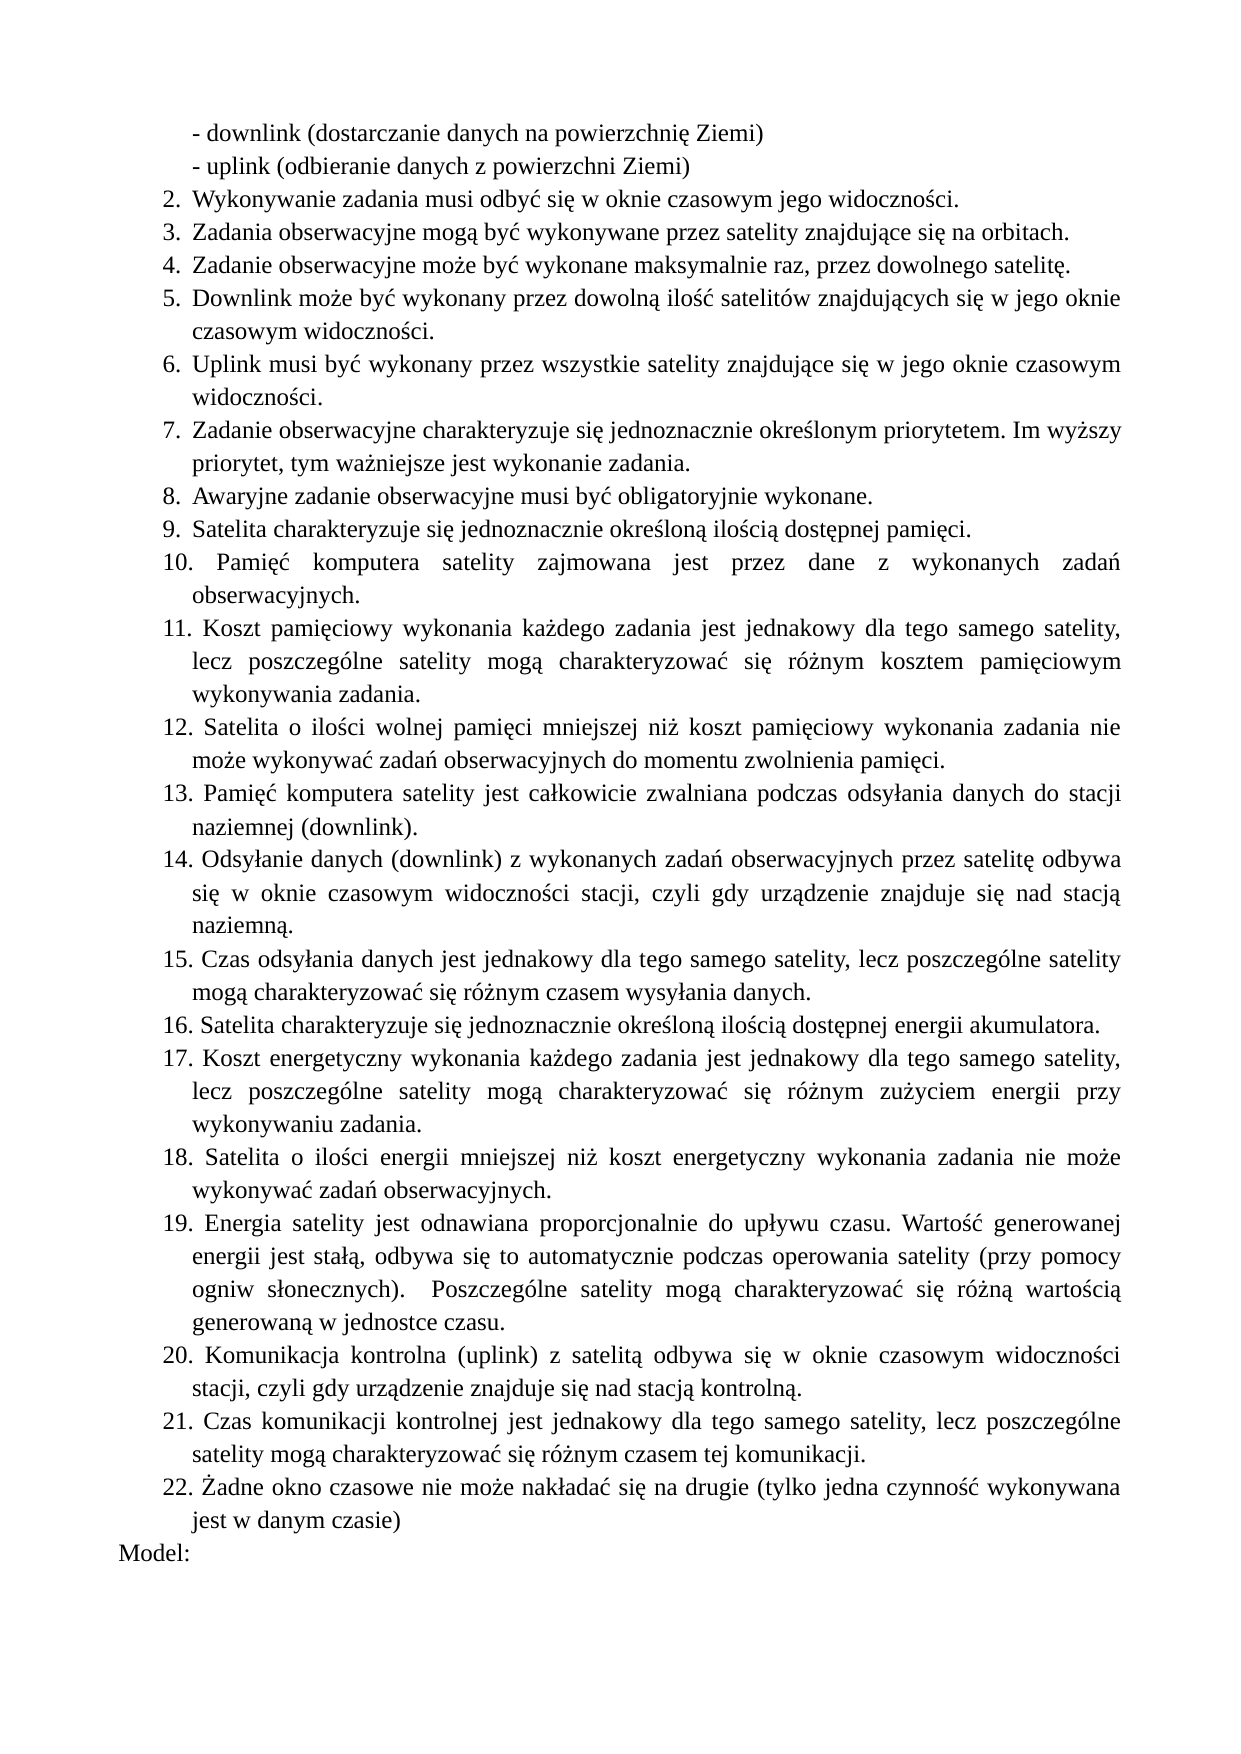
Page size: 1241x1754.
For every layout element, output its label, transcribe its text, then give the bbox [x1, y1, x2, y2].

list Koszt pamięciowy wykonania każdego zadania jest jednakowy dla tego samego satelity, lecz poszczególne satelity mogą charakteryzować się różnym kosztem pamięciowym wykonywania zadania. [162, 613, 1122, 708]
list - uplink (odbieranie danych z powierzchni Ziemi) [162, 151, 1122, 180]
text Model: [118, 1538, 1122, 1567]
list Pamięć komputera satelity zajmowana jest przez dane z wykonanych zadań obserwacyjnych. [162, 547, 1122, 609]
list Czas odsyłania danych jest jednakowy dla tego samego satelity, lecz poszczególne satelity mogą charakteryzować się różnym czasem wysyłania danych. [162, 944, 1122, 1005]
list Energia satelity jest odnawiana proporcjonalnie do upływu czasu. Wartość generowanej energii jest stałą, odbywa się to automatycznie podczas operowania satelity (przy pomocy ogniw słonecznych). Poszczególne satelity mogą charakteryzować się różną wartością generowaną w jednostce czasu. [162, 1208, 1122, 1336]
list Satelita o ilości wolnej pamięci mniejszej niż koszt pamięciowy wykonania zadania nie może wykonywać zadań obserwacyjnych do momentu zwolnienia pamięci. [162, 712, 1122, 774]
list Koszt energetyczny wykonania każdego zadania jest jednakowy dla tego samego satelity, lecz poszczególne satelity mogą charakteryzować się różnym zużyciem energii przy wykonywaniu zadania. [162, 1043, 1122, 1137]
list Zadanie obserwacyjne może być wykonane maksymalnie raz, przez dowolnego satelitę. [162, 250, 1122, 279]
list Pamięć komputera satelity jest całkowicie zwalniana podczas odsyłania danych do stacji naziemnej (downlink). [162, 778, 1122, 840]
list Zadanie obserwacyjne charakteryzuje się jednoznacznie określonym priorytetem. Im wyższy priorytet, tym ważniejsze jest wykonanie zadania. [162, 415, 1122, 477]
list Zadania obserwacyjne mogą być wykonywane przez satelity znajdujące się na orbitach. [162, 217, 1122, 246]
list Awaryjne zadanie obserwacyjne musi być obligatoryjnie wykonane. [162, 481, 1122, 510]
list Downlink może być wykonany przez dowolną ilość satelitów znajdujących się w jego oknie czasowym widoczności. [162, 283, 1122, 345]
list Satelita o ilości energii mniejszej niż koszt energetyczny wykonania zadania nie może wykonywać zadań obserwacyjnych. [162, 1142, 1122, 1203]
list Żadne okno czasowe nie może nakładać się na drugie (tylko jedna czynność wykonywana jest w danym czasie) [162, 1472, 1122, 1534]
list Satelita charakteryzuje się jednoznacznie określoną ilością dostępnej energii akumulatora. [162, 1010, 1122, 1038]
list Wykonywanie zadania musi odbyć się w oknie czasowym jego widoczności. [162, 184, 1122, 213]
list Odsyłanie danych (downlink) z wykonanych zadań obserwacyjnych przez satelitę odbywa się w oknie czasowym widoczności stacji, czyli gdy urządzenie znajduje się nad stacją naziemną. [162, 844, 1122, 939]
list - downlink (dostarczanie danych na powierzchnię Ziemi) [162, 118, 1122, 147]
list Komunikacja kontrolna (uplink) z satelitą odbywa się w oknie czasowym widoczności stacji, czyli gdy urządzenie znajduje się nad stacją kontrolną. [162, 1340, 1122, 1402]
list Satelita charakteryzuje się jednoznacznie określoną ilością dostępnej pamięci. [162, 514, 1122, 543]
list Czas komunikacji kontrolnej jest jednakowy dla tego samego satelity, lecz poszczególne satelity mogą charakteryzować się różnym czasem tej komunikacji. [162, 1406, 1122, 1468]
list Uplink musi być wykonany przez wszystkie satelity znajdujące się w jego oknie czasowym widoczności. [162, 349, 1122, 411]
